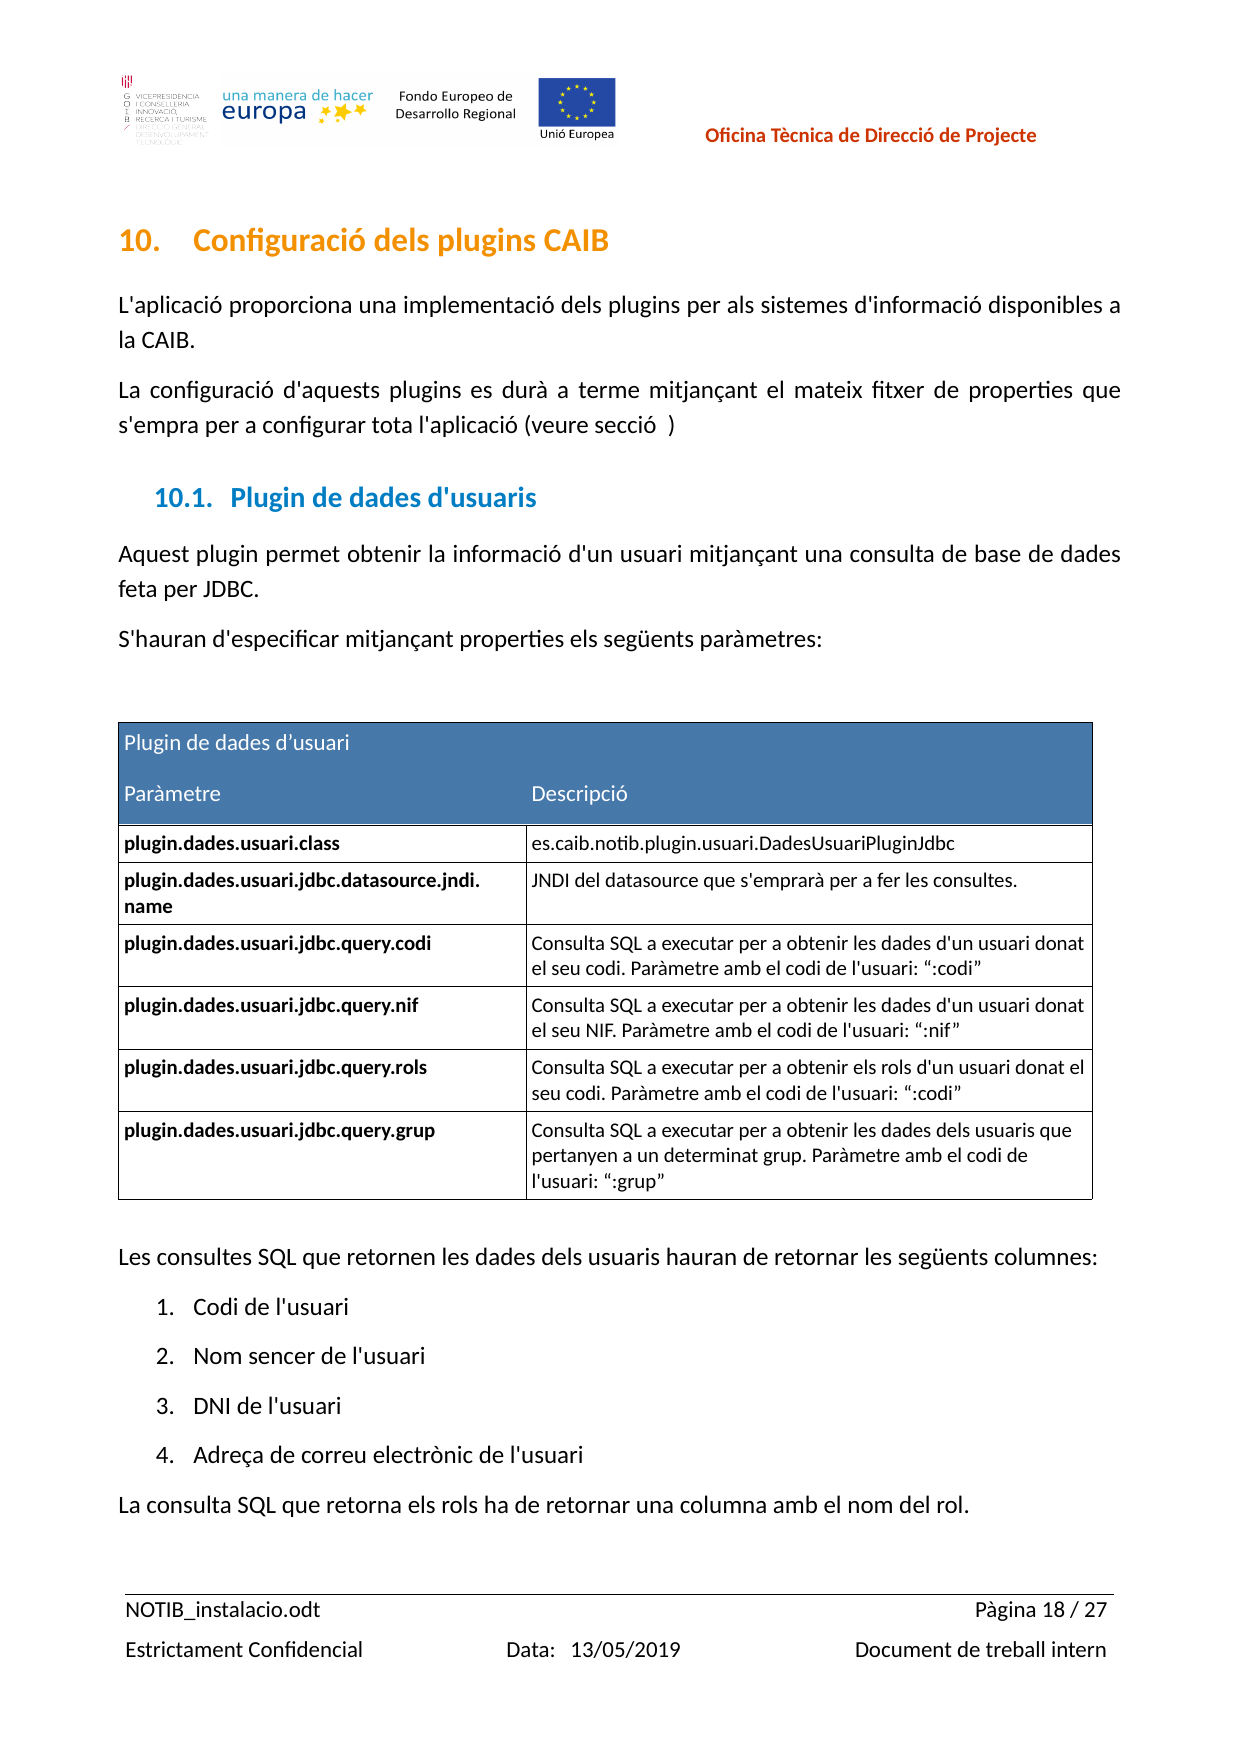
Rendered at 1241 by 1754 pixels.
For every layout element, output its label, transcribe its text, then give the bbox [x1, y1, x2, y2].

table_cell plugin.dades.usuari.jdbc.datasource.jndi. name [119, 863, 526, 924]
picture [118, 73, 213, 147]
table_cell plugin.dades.usuari.class [119, 826, 526, 862]
table_cell plugin.dades.usuari.jdbc.query.nif [119, 987, 526, 1049]
list Codi de l'usuari [156, 1291, 1122, 1321]
text S'hauran d'especificar mitjançant properties els següents paràmetres: [118, 623, 1122, 653]
list DNI de l'usuari [156, 1390, 1122, 1421]
table_cell Descripció [526, 773, 1092, 824]
picture [219, 73, 621, 147]
table_cell es.caib.notib.plugin.usuari.DadesUsuariPluginJdbc [527, 826, 1092, 862]
text La configuració d'aquests plugins es durà a terme mitjançant el mateix fitxer de properties que s'empra per a configurar tota l'aplicació (veure secció ) [118, 374, 1122, 439]
list Adreça de correu electrònic de l'usuari [156, 1440, 1122, 1470]
table_cell JNDI del datasource que s'emprarà per a fer les consultes. [527, 863, 1092, 924]
table_cell plugin.dades.usuari.jdbc.query.codi [119, 925, 526, 986]
table_header Plugin de dades d’usuari [119, 723, 1092, 773]
table_cell plugin.dades.usuari.jdbc.query.rols [119, 1050, 526, 1111]
table_cell Paràmetre [119, 773, 526, 824]
text Aquest plugin permet obtenir la informació d'un usuari mitjançant una consulta de base de dades feta per JDBC. [118, 538, 1122, 604]
subtitle Configuració dels plugins CAIB [118, 219, 1122, 260]
table_cell Consulta SQL a executar per a obtenir les dades d'un usuari donat el seu codi. Paràmetre amb el codi de l'usuari: “:codi” [527, 925, 1092, 986]
table_cell Consulta SQL a executar per a obtenir les dades d'un usuari donat el seu NIF. Paràmetre amb el codi de l'usuari: “:nif” [527, 987, 1092, 1049]
table_cell plugin.dades.usuari.jdbc.query.grup [119, 1112, 526, 1199]
text L'aplicació proporciona una implementació dels plugins per als sistemes d'informació disponibles a la CAIB. [118, 289, 1122, 355]
list Nom sencer de l'usuari [156, 1341, 1122, 1371]
text La consulta SQL que retorna els rols ha de retornar una columna amb el nom del rol. [118, 1489, 1122, 1520]
table_cell Consulta SQL a executar per a obtenir els rols d'un usuari donat el seu codi. Paràmetre amb el codi de l'usuari: “:codi” [527, 1050, 1092, 1111]
subtitle Plugin de dades d'usuaris [153, 479, 1122, 514]
table_cell Consulta SQL a executar per a obtenir les dades dels usuaris que pertanyen a un determinat grup. Paràmetre amb el codi de l'usuari: “:grup” [527, 1112, 1092, 1199]
text Les consultes SQL que retornen les dades dels usuaris hauran de retornar les següents columnes: [118, 1241, 1122, 1272]
